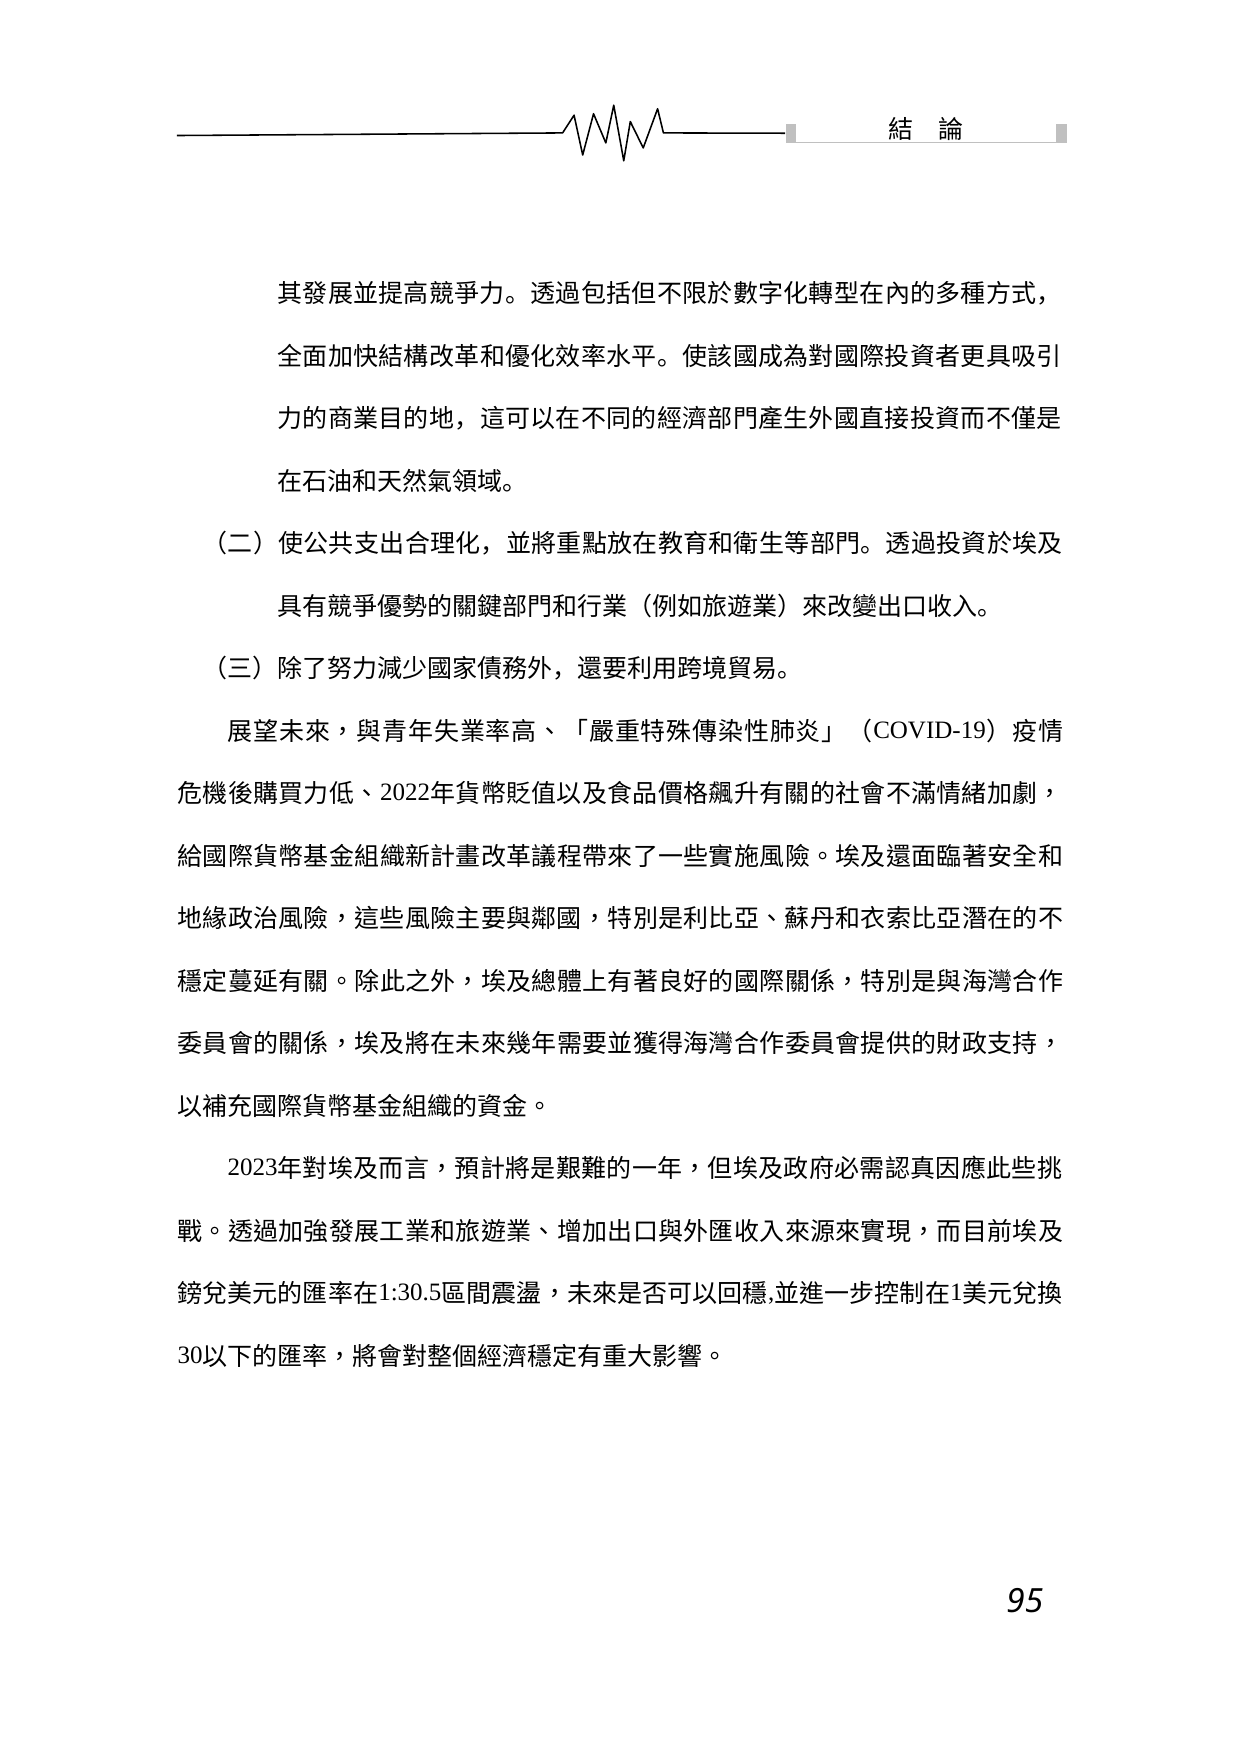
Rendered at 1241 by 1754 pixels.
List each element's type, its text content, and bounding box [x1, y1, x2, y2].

text 展望未來，與青年失業率高、「嚴重特殊傳染性肺炎」（COVID-19）疫情危機後購買力低、2022年貨幣貶值以及食品價格飆升有關的社會不滿情緒加劇，給國際貨幣基金組織新計畫改革議程帶來了一些實施風險。埃及還面臨著安全和地緣政治風險，這些風險主要與鄰國，特別是利比亞、蘇丹和衣索比亞潛在的不穩定蔓延有關。除此之外，埃及總體上有著良好的國際關係，特別是與海灣合作委員會的關係，埃及將在未來幾年需要並獲得海灣合作委員會提供的財政支持，以補充國際貨幣基金組織的資金。 [177, 688, 1063, 1125]
text （二）使公共支出合理化，並將重點放在教育和衛生等部門。透過投資於埃及具有競爭優勢的關鍵部門和行業（例如旅遊業）來改變出口收入。 [202, 500, 1063, 625]
text 2023年對埃及而言，預計將是艱難的一年，但埃及政府必需認真因應此些挑戰。透過加強發展工業和旅遊業、增加出口與外匯收入來源來實現，而目前埃及鎊兌美元的匯率在1:30.5區間震盪，未來是否可以回穩,並進一步控制在1美元兌換30以下的匯率，將會對整個經濟穩定有重大影響。 [177, 1125, 1063, 1375]
text （三）除了努力減少國家債務外，還要利用跨境貿易。 [202, 625, 1063, 688]
text 其發展並提高競爭力。透過包括但不限於數字化轉型在內的多種方式，全面加快結構改革和優化效率水平。使該國成為對國際投資者更具吸引力的商業目的地，這可以在不同的經濟部門產生外國直接投資而不僅是在石油和天然氣領域。 [202, 250, 1063, 500]
